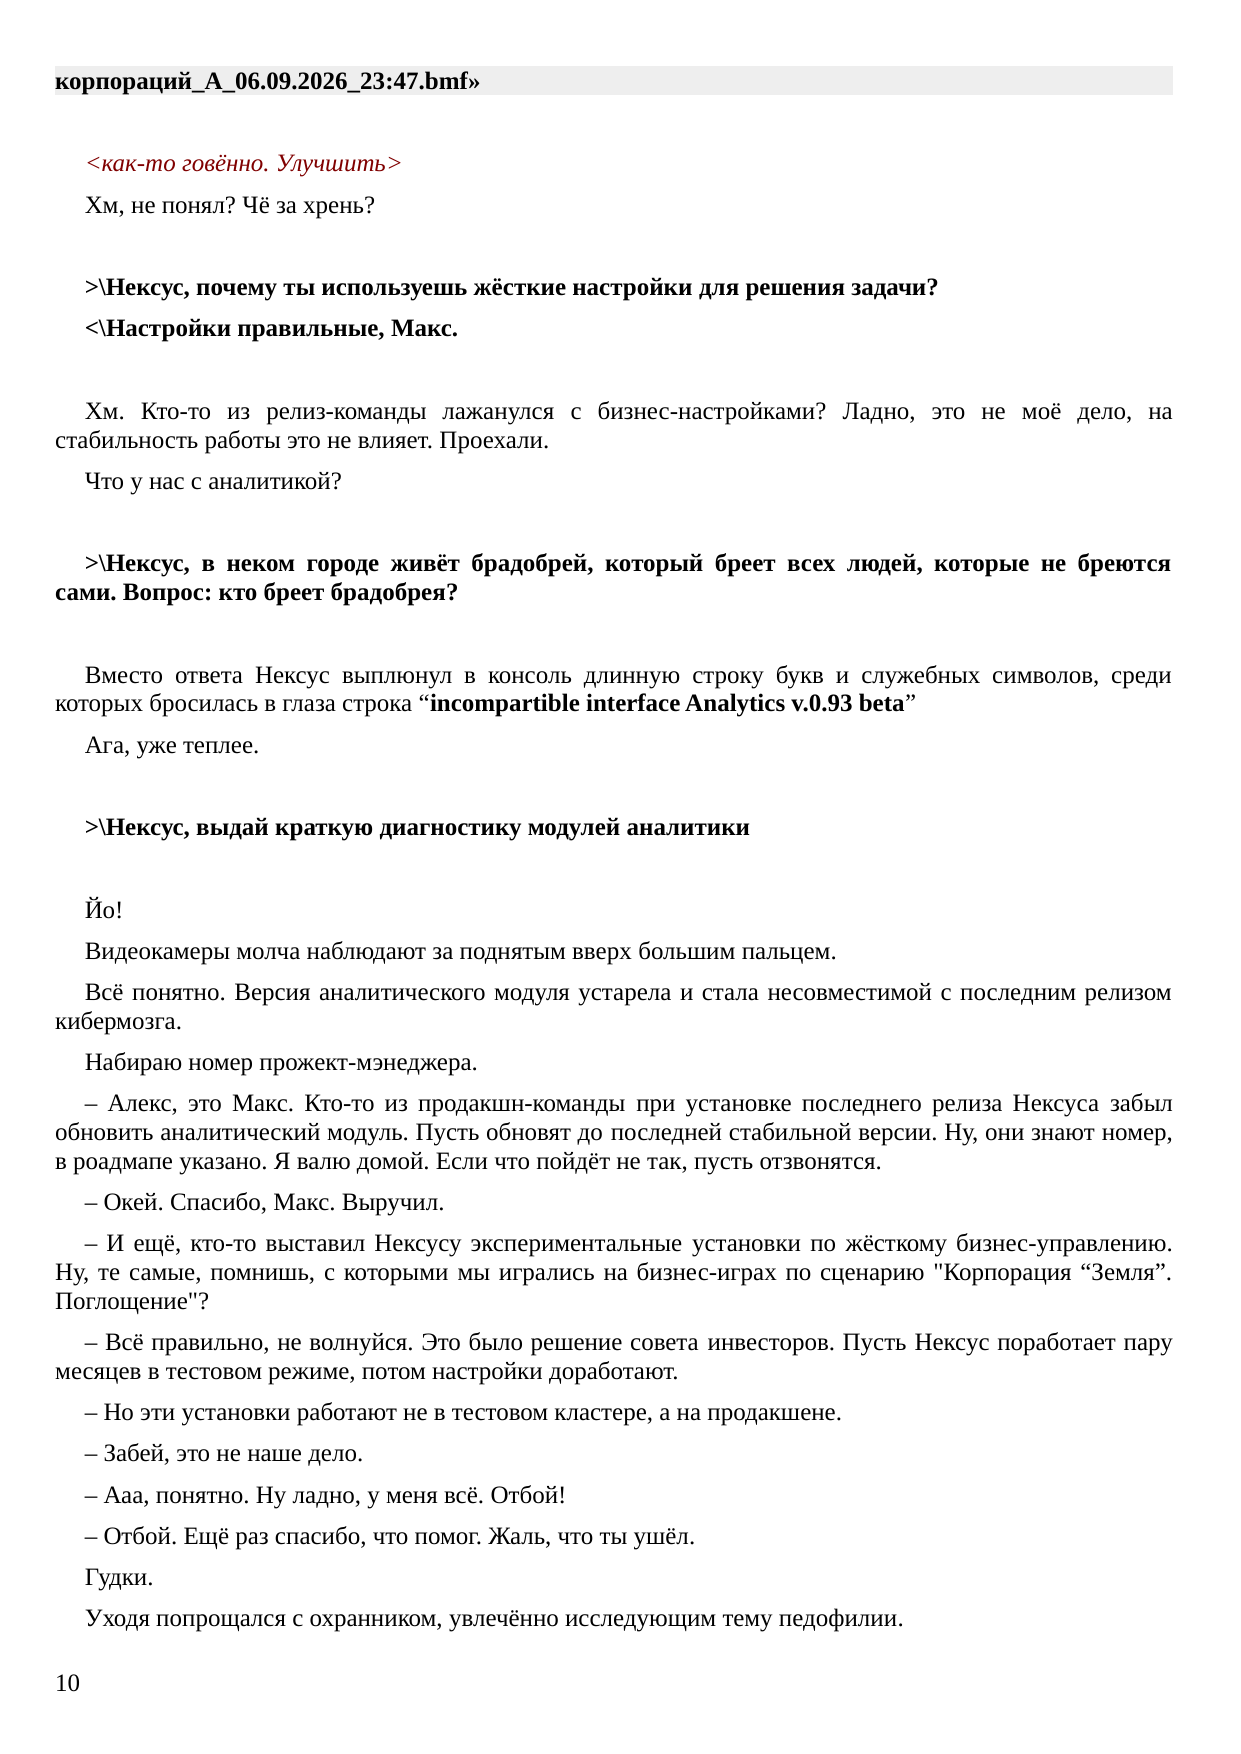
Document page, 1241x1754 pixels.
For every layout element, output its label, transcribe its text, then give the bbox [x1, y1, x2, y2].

text – Забей, это не наше дело. [55, 1438, 1173, 1467]
text Вместо ответа Нексус выплюнул в консоль длинную строку букв и служебных символов, среди которых бросилась в глаза строка “incompartible interface Analytics v.0.93 beta” [55, 660, 1173, 717]
text Йо! [55, 895, 1173, 923]
text <\Настройки правильные, Макс. [55, 313, 1173, 342]
text Хм. Кто-то из релиз-команды лажанулся с бизнес-настройками? Ладно, это не моё дело, на стабильность работы это не влияет. Проехали. [55, 396, 1173, 453]
text – Отбой. Ещё раз спасибо, что помог. Жаль, что ты ушёл. [55, 1521, 1173, 1550]
text – Ааа, понятно. Ну ладно, у меня всё. Отбой! [55, 1480, 1173, 1508]
text >\Нексус, выдай краткую диагностику модулей аналитики [55, 812, 1173, 841]
text Хм, не понял? Чё за хрень? [55, 190, 1173, 218]
text Что у нас с аналитикой? [55, 466, 1173, 495]
text <как-то говённо. Улучшить> [55, 148, 1173, 177]
text >\Нексус, в неком городе живёт брадобрей, который бреет всех людей, которые не бреются сами. Вопрос: кто бреет брадобрея? [55, 548, 1173, 606]
text – Окей. Спасибо, Макс. Выручил. [55, 1187, 1173, 1216]
text – И ещё, кто-то выставил Нексусу экспериментальные установки по жёсткому бизнес-управлению. Ну, те самые, помнишь, с которыми мы игрались на бизнес-играх по сценарию "Корпорация “Земля”. Поглощение"? [55, 1228, 1173, 1315]
text – Но эти установки работают не в тестовом кластере, а на продакшене. [55, 1397, 1173, 1426]
text Всё понятно. Версия аналитического модуля устарела и стала несовместимой с последним релизом кибермозга. [55, 977, 1173, 1035]
text Видеокамеры молча наблюдают за поднятым вверх большим пальцем. [55, 936, 1173, 965]
text корпораций_A_06.09.2026_23:47.bmf» [55, 66, 1173, 95]
text Набираю номер прожект-мэнеджера. [55, 1047, 1173, 1076]
text – Алекс, это Макс. Кто-то из продакшн-команды при установке последнего релиза Нексуса забыл обновить аналитический модуль. Пусть обновят до последней стабильной версии. Ну, они знают номер, в роадмапе указано. Я валю домой. Если что пойдёт не так, пусть отзвонятся. [55, 1088, 1173, 1175]
text – Всё правильно, не волнуйся. Это было решение совета инвесторов. Пусть Нексус поработает пару месяцев в тестовом режиме, потом настройки доработают. [55, 1327, 1173, 1385]
text Уходя попрощался с охранником, увлечённо исследующим тему педофилии. [55, 1603, 1173, 1632]
text Гудки. [55, 1562, 1173, 1591]
text >\Нексус, почему ты используешь жёсткие настройки для решения задачи? [55, 272, 1173, 301]
text Ага, уже теплее. [55, 730, 1173, 758]
